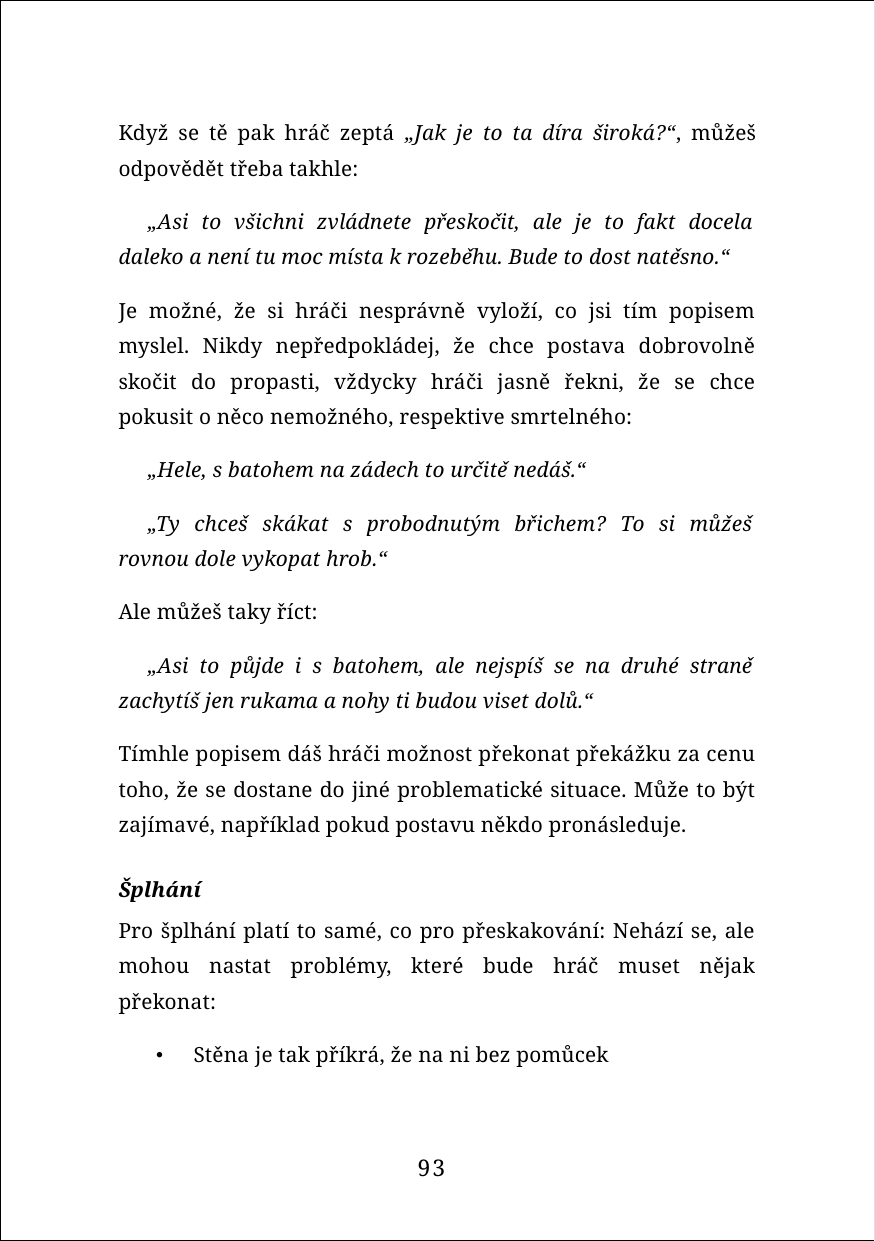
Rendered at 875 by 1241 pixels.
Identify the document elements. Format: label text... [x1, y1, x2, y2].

text Když se tě pak hráč zeptá „Jak je to ta díra široká?“, můžeš odpovědět třeba takhle: [118, 118, 756, 182]
text Ale můžeš taky říct: [118, 597, 756, 626]
text „Ty chceš skákat s probodnutým břichem? To si můžeš rovnou dole vykopat hrob.“ [118, 509, 756, 573]
text Pro šplhání platí to samé, co pro přeskakování: Nehází se, ale mohou nastat problémy, které bude hráč muset nějak překonat: [118, 916, 756, 1015]
list Stěna je tak příkrá, že na ni bez pomůcek [156, 1040, 756, 1068]
text „Asi to všichni zvládnete přeskočit, ale je to fakt docela daleko a není tu moc místa k rozeběhu. Bude to dost natěsno.“ [118, 207, 756, 271]
text „Hele, s batohem na zádech to určitě nedáš.“ [118, 456, 756, 484]
subtitle Šplhání [118, 876, 756, 904]
text „Asi to půjde i s batohem, ale nejspíš se na druhé straně zachytíš jen rukama a nohy ti budou viset dolů.“ [118, 651, 756, 715]
text Tímhle popisem dáš hráči možnost překonat překážku za cenu toho, že se dostane do jiné problematické situace. Může to být zajímavé, například pokud postavu někdo pronásleduje. [118, 739, 756, 839]
text Je možné, že si hráči nesprávně vyloží, co jsi tím popisem myslel. Nikdy nepředpokládej, že chce postava dobrovolně skočit do propasti, vždycky hráči jasně řekni, že se chce pokusit o něco nemožného, respektive smrtelného: [118, 296, 756, 431]
